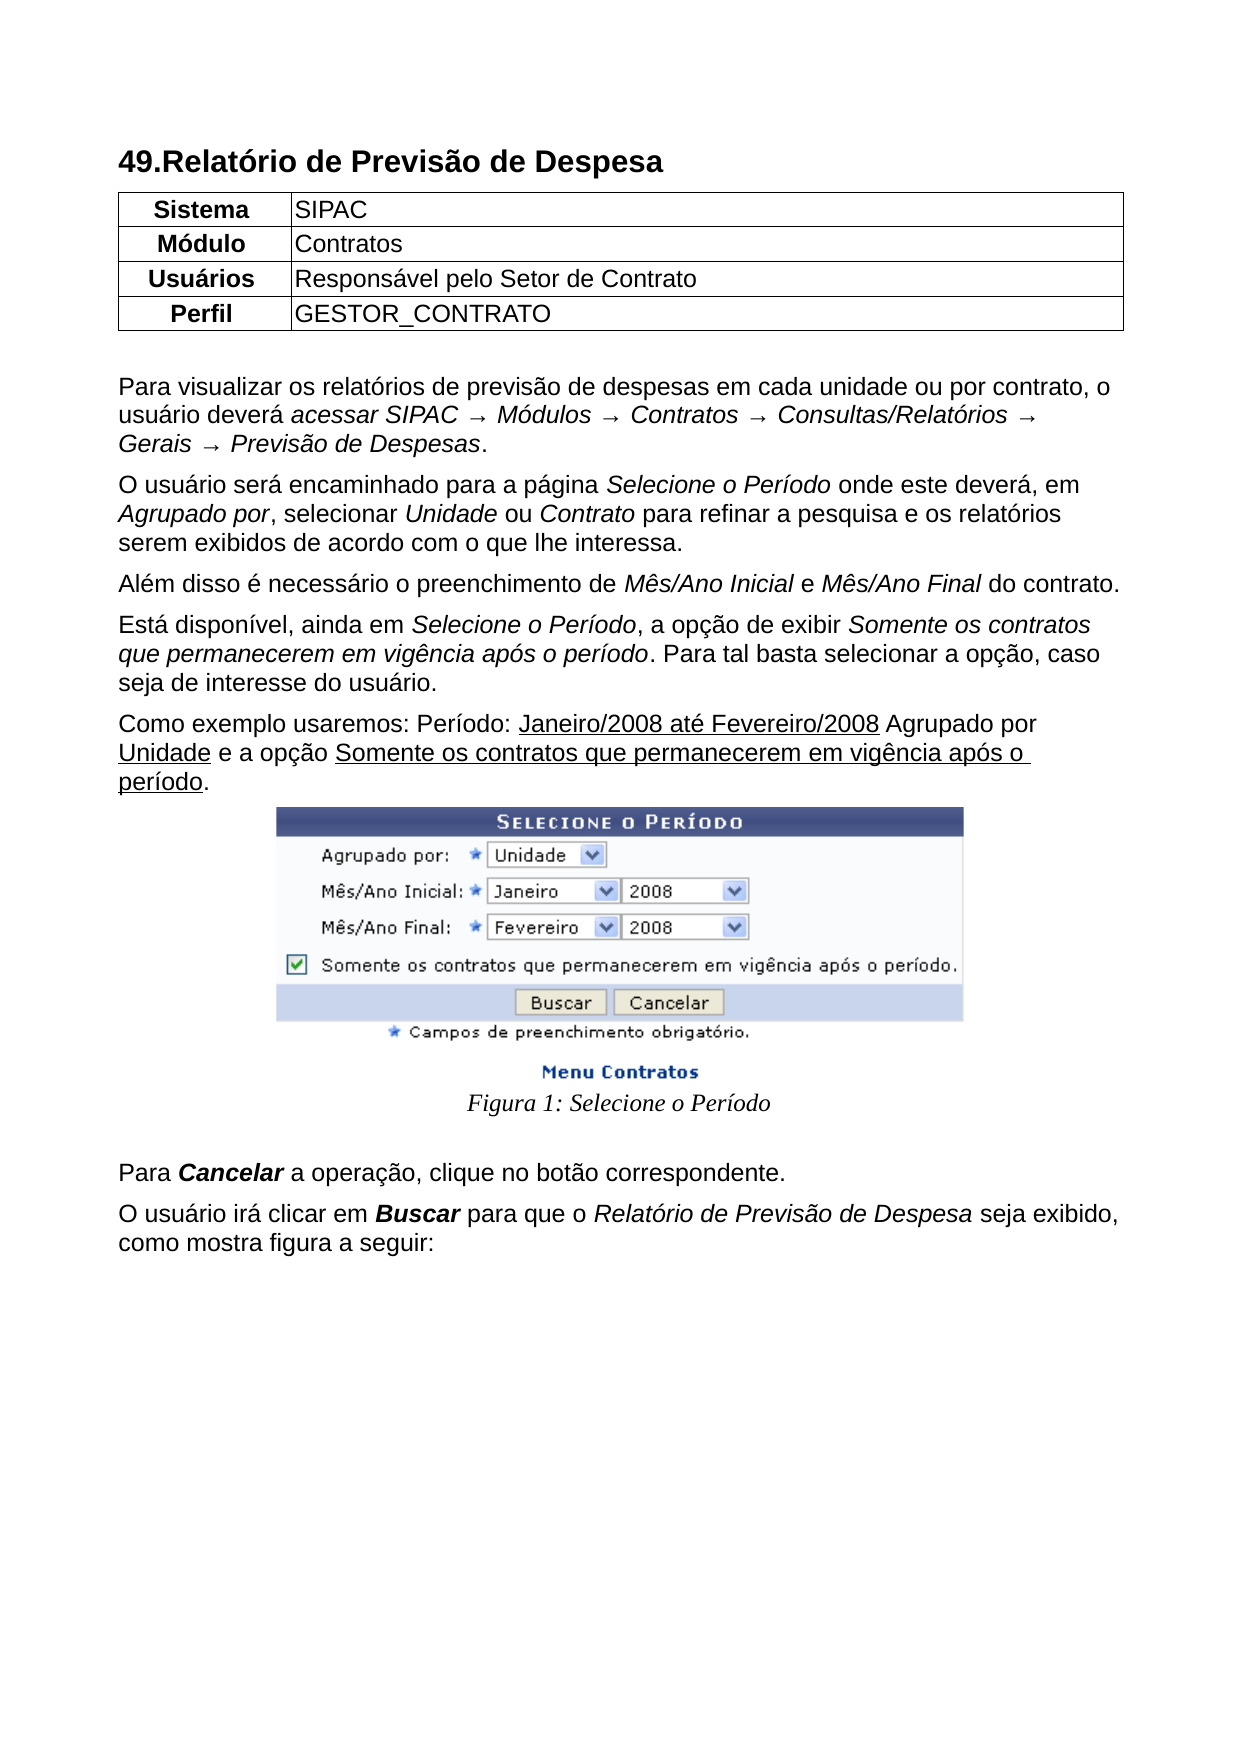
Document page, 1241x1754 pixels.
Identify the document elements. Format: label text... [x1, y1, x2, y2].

text Figura 1: Selecione o Período [276, 1088, 964, 1116]
table_cell Perfil [119, 297, 291, 330]
table_header Sistema [119, 193, 291, 226]
text Para Cancelar a operação, clique no botão correspondente. [118, 1158, 1122, 1186]
table_header SIPAC [292, 193, 1123, 226]
text O usuário será encaminhado para a página Selecione o Período onde este deverá, em Agrupado por, selecionar Unidade ou Contrato para refinar a pesquisa e os relatórios serem exibidos de acordo com o que lhe interessa. [118, 470, 1122, 557]
text Para visualizar os relatórios de previsão de despesas em cada unidade ou por contrato, o usuário deverá acessar SIPAC → Módulos → Contratos → Consultas/Relatórios → Gerais → Previsão de Despesas. [118, 372, 1122, 458]
subtitle 49.Relatório de Previsão de Despesa [118, 143, 1122, 179]
picture [276, 807, 964, 1088]
text Além disso é necessário o preenchimento de Mês/Ano Inicial e Mês/Ano Final do contrato. [118, 569, 1122, 598]
table_cell Responsável pelo Setor de Contrato [292, 262, 1123, 296]
text O usuário irá clicar em Buscar para que o Relatório de Previsão de Despesa seja exibido, como mostra figura a seguir: [118, 1199, 1122, 1256]
text Como exemplo usaremos: Período: Janeiro/2008 até Fevereiro/2008 Agrupado por Unidade e a opção Somente os contratos que permanecerem em vigência após o período. [118, 709, 1122, 795]
text Está disponível, ainda em Selecione o Período, a opção de exibir Somente os contratos que permanecerem em vigência após o período. Para tal basta selecionar a opção, caso seja de interesse do usuário. [118, 610, 1122, 697]
table_cell Contratos [292, 227, 1123, 261]
table_cell GESTOR_CONTRATO [292, 297, 1123, 330]
table_cell Módulo [119, 227, 291, 261]
table_cell Usuários [119, 262, 291, 296]
